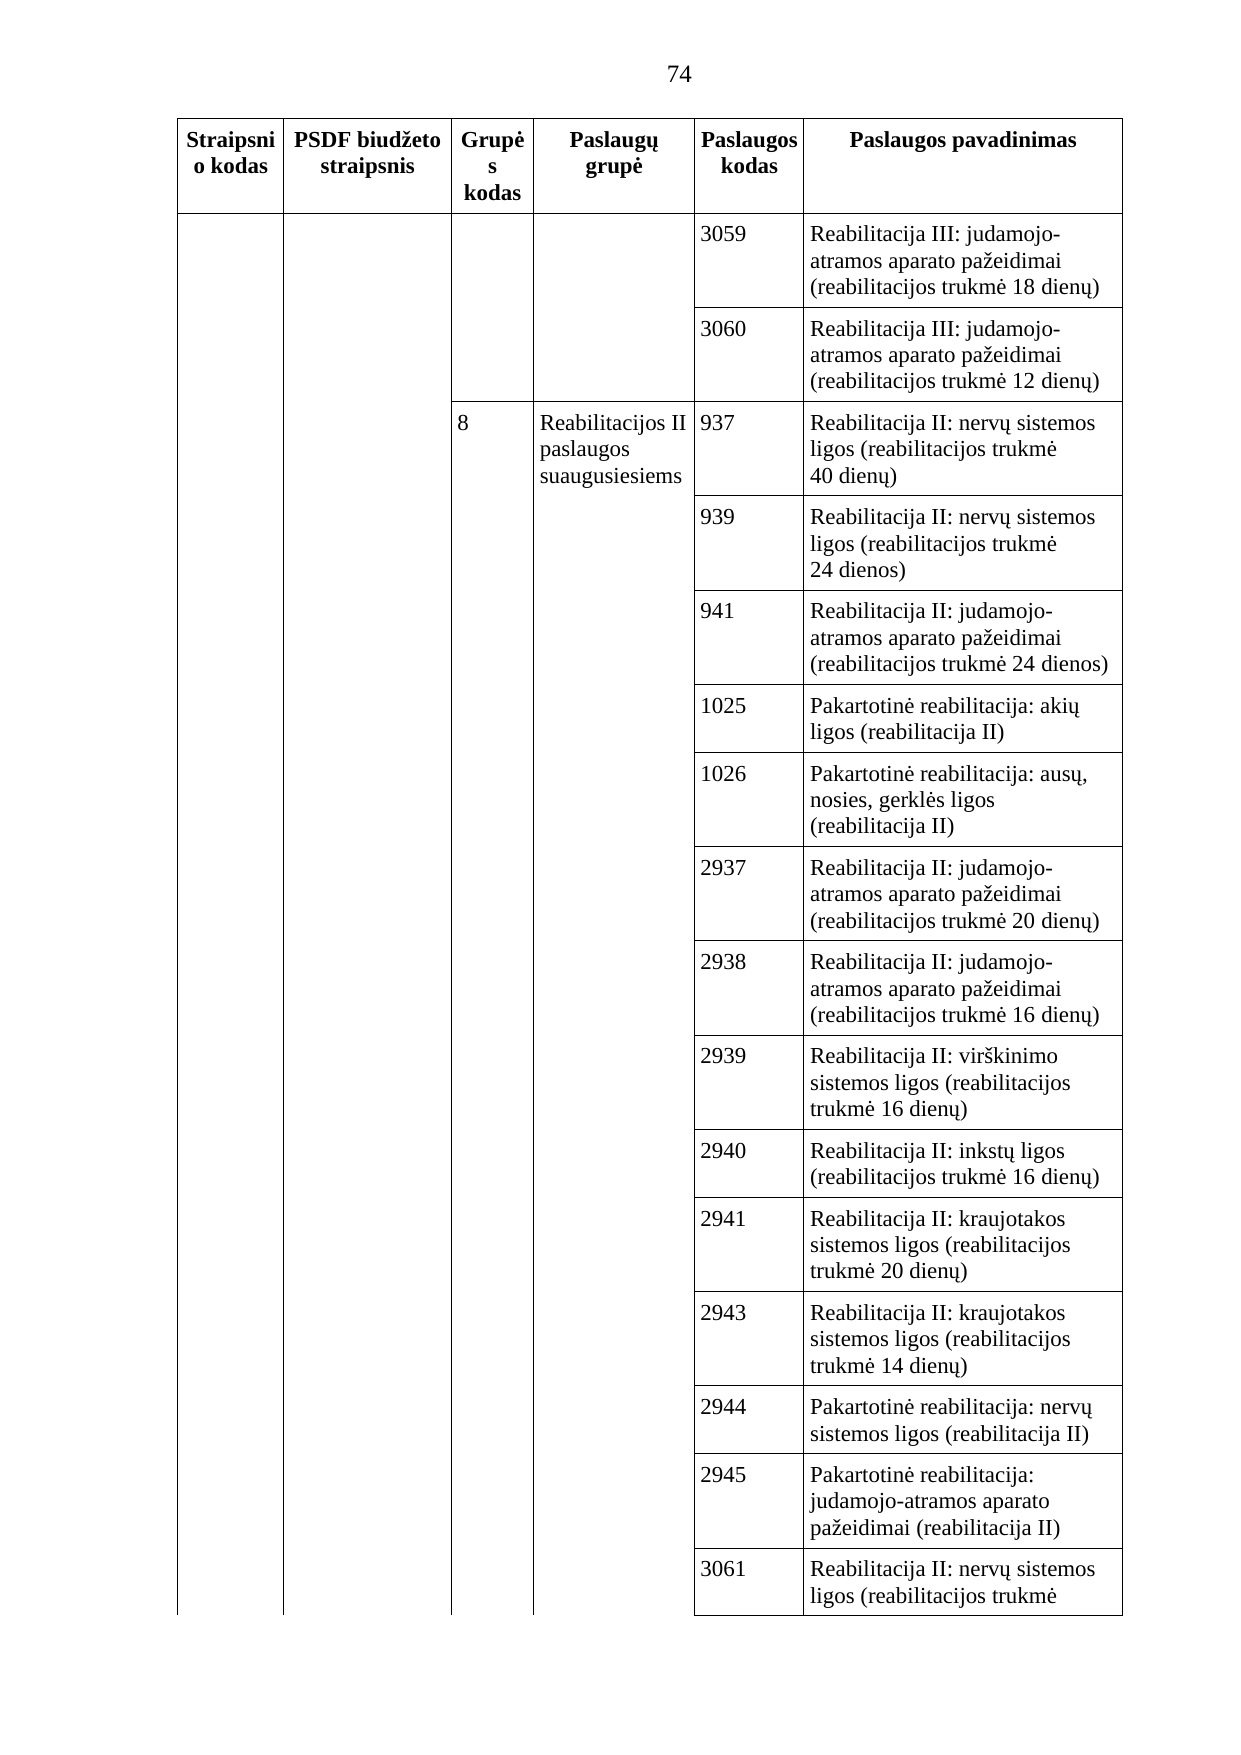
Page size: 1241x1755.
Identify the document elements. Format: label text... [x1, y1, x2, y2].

table_cell [452, 1197, 533, 1291]
table_cell [452, 1291, 533, 1385]
table_cell [178, 752, 283, 846]
table_cell [284, 1291, 451, 1385]
table_cell [534, 1129, 694, 1197]
table_cell 2945 [695, 1454, 803, 1547]
table_cell [178, 401, 283, 442]
table_cell Pakartotinė reabilitacija: judamojo-atramos aparato pažeidimai (reabilitacija II) [804, 1454, 1122, 1547]
table_cell 3061 [695, 1549, 803, 1615]
table_cell [534, 1453, 694, 1547]
table_cell Reabilitacija II: nervų sistemos ligos (reabilitacijos trukmė [804, 1549, 1122, 1615]
table_cell [452, 1385, 533, 1453]
table_header Grupės kodas [452, 119, 533, 212]
table_cell Reabilitacija II: judamojo-atramos aparato pažeidimai (reabilitacijos trukmė 20 dienų) [804, 847, 1122, 940]
table_cell [534, 752, 694, 846]
table_header Straipsnio kodas [178, 119, 283, 212]
table_cell [452, 307, 533, 401]
table_cell [452, 1453, 533, 1547]
table_cell [178, 590, 283, 684]
table_cell Reabilitacija II: nervų sistemos ligos (reabilitacijos trukmė 24 dienos) [804, 496, 1122, 589]
table_cell 2944 [695, 1386, 803, 1453]
table_cell [284, 307, 451, 401]
table_cell 941 [695, 591, 803, 684]
table_cell [452, 443, 533, 495]
table_cell [534, 214, 694, 307]
table_cell [534, 684, 694, 752]
table_cell Reabilitacija II: judamojo-atramos aparato pažeidimai (reabilitacijos trukmė 24 dienos) [804, 591, 1122, 684]
table_cell Reabilitacija III: judamojo-atramos aparato pažeidimai (reabilitacijos trukmė 12 dienų) [804, 308, 1122, 401]
table_cell Reabilitacija II: inkstų ligos (reabilitacijos trukmė 16 dienų) [804, 1130, 1122, 1197]
table_cell [178, 1035, 283, 1129]
table_cell 2941 [695, 1198, 803, 1291]
table_cell [534, 590, 694, 684]
table_cell [284, 590, 451, 684]
table_cell 937 [695, 402, 803, 495]
table_cell 2939 [695, 1036, 803, 1129]
table_header Paslaugos pavadinimas [804, 119, 1122, 212]
table_cell [534, 1385, 694, 1453]
table_cell [452, 1129, 533, 1197]
table_cell [534, 1197, 694, 1291]
table_cell [284, 1385, 451, 1453]
table_cell Reabilitacija II: kraujotakos sistemos ligos (reabilitacijos trukmė 20 dienų) [804, 1198, 1122, 1291]
table_cell Pakartotinė reabilitacija: akių ligos (reabilitacija II) [804, 685, 1122, 752]
table_cell [178, 940, 283, 1034]
table_cell [284, 752, 451, 846]
table_cell [284, 1129, 451, 1197]
table_header Paslaugos kodas [695, 119, 803, 212]
table_cell 2937 [695, 847, 803, 940]
table_cell [534, 940, 694, 1034]
table_cell [178, 1385, 283, 1453]
table_cell [284, 401, 451, 442]
table_cell Reabilitacija II: nervų sistemos ligos (reabilitacijos trukmė 40 dienų) [804, 402, 1122, 495]
table_cell [178, 443, 283, 495]
table_cell [284, 1197, 451, 1291]
table_cell [534, 1035, 694, 1129]
table_cell [178, 846, 283, 940]
table_cell [178, 495, 283, 589]
table_cell [178, 1129, 283, 1197]
table_cell [452, 1035, 533, 1129]
table_cell Pakartotinė reabilitacija: nervų sistemos ligos (reabilitacija II) [804, 1386, 1122, 1453]
table_cell [284, 940, 451, 1034]
table_cell [178, 1548, 283, 1615]
table_cell 1026 [695, 753, 803, 846]
table_header Paslaugų grupė [534, 119, 694, 212]
table_cell [452, 1548, 533, 1615]
table_cell [178, 214, 283, 307]
table_cell 2940 [695, 1130, 803, 1197]
table_cell [534, 846, 694, 940]
table_cell 2943 [695, 1292, 803, 1385]
table_cell [534, 1291, 694, 1385]
table_cell [452, 940, 533, 1034]
table_cell 3060 [695, 308, 803, 401]
table_cell Reabilitacija III: judamojo-atramos aparato pažeidimai (reabilitacijos trukmė 18 dienų) [804, 214, 1122, 307]
table_cell [284, 846, 451, 940]
table_cell 3059 [695, 214, 803, 307]
table_cell Reabilitacija II: virškinimo sistemos ligos (reabilitacijos trukmė 16 dienų) [804, 1036, 1122, 1129]
table_cell [284, 214, 451, 307]
table_cell Reabilitacija II: kraujotakos sistemos ligos (reabilitacijos trukmė 14 dienų) [804, 1292, 1122, 1385]
table_cell [178, 1197, 283, 1291]
table_cell [284, 495, 451, 589]
table_cell [534, 1548, 694, 1615]
table_cell Reabilitacijos II paslaugos suaugusiesiems [534, 402, 694, 589]
table_cell [452, 214, 533, 307]
table_cell [284, 1548, 451, 1615]
table_cell [178, 1291, 283, 1385]
table_cell [178, 307, 283, 401]
table_cell 939 [695, 496, 803, 589]
table_cell [284, 684, 451, 752]
table_cell [178, 684, 283, 752]
table_cell [284, 1453, 451, 1547]
table_cell Pakartotinė reabilitacija: ausų, nosies, gerklės ligos (reabilitacija II) [804, 753, 1122, 846]
table_cell [284, 443, 451, 495]
table_cell 2938 [695, 941, 803, 1034]
table_cell [452, 846, 533, 940]
table_cell [284, 1035, 451, 1129]
table_cell [534, 307, 694, 401]
table_cell [452, 590, 533, 684]
table_cell [452, 752, 533, 846]
table_header PSDF biudžeto straipsnis [284, 119, 451, 212]
table_cell [452, 495, 533, 589]
table_cell Reabilitacija II: judamojo-atramos aparato pažeidimai (reabilitacijos trukmė 16 dienų) [804, 941, 1122, 1034]
table_cell 8 [452, 402, 533, 442]
table_cell [452, 684, 533, 752]
table_cell 1025 [695, 685, 803, 752]
table_cell [178, 1453, 283, 1547]
